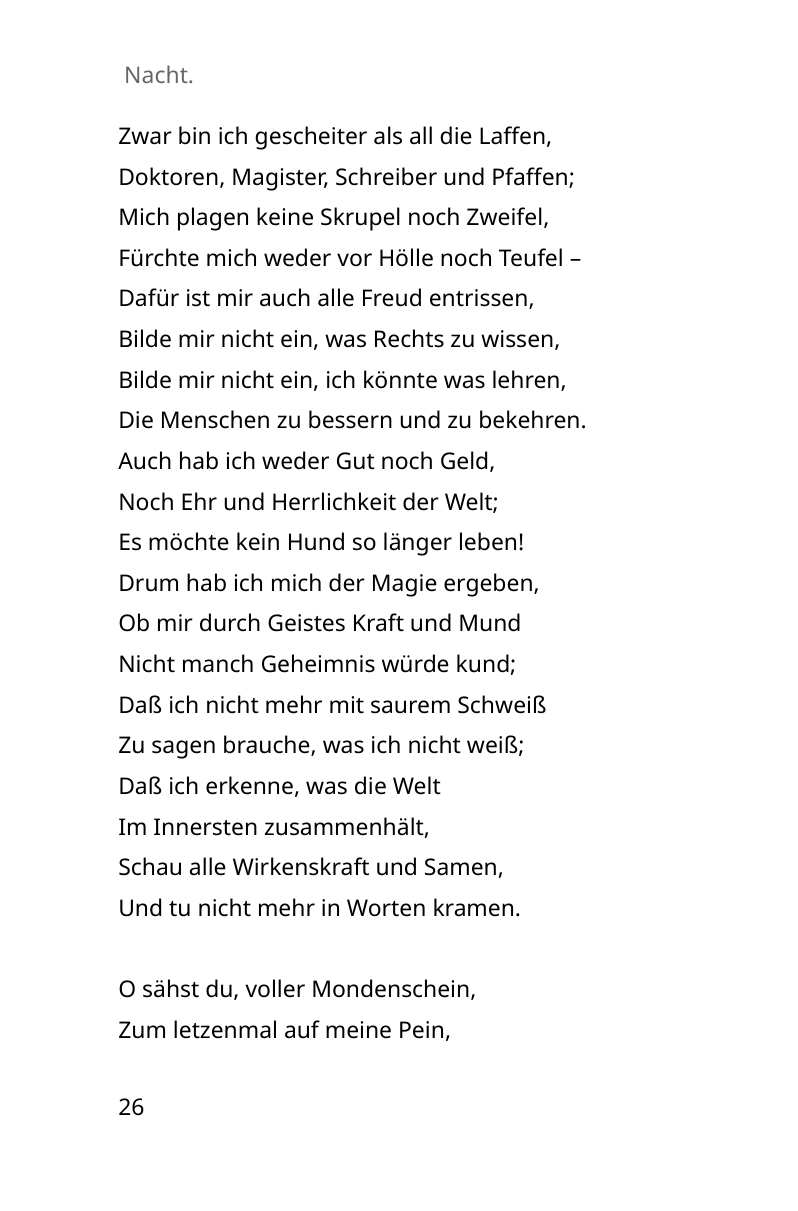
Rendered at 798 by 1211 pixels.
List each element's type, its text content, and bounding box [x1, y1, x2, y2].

text O sähst du, voller Mondenschein, Zum letzenmal auf meine Pein, [118, 950, 679, 1045]
text Zwar bin ich gescheiter als all die Laffen, Doktoren, Magister, Schreiber und Pfaffen; Mich plagen keine Skrupel noch Zweifel, Fürchte mich weder vor Hölle noch Teufel – Dafür ist mir auch alle Freud entrissen, Bilde mir nicht ein, was Rechts zu wissen, Bilde mir nicht ein, ich könnte was lehren, Die Menschen zu bessern und zu bekehren. Auch hab ich weder Gut noch Geld, Noch Ehr und Herrlichkeit der Welt; Es möchte kein Hund so länger leben! Drum hab ich mich der Magie ergeben, Ob mir durch Geistes Kraft und Mund Nicht manch Geheimnis würde kund; Daß ich nicht mehr mit saurem Schweiß Zu sagen brauche, was ich nicht weiß; Daß ich erkenne, was die Welt Im Innersten zusammenhält, Schau alle Wirkenskraft und Samen, Und tu nicht mehr in Worten kramen. [118, 120, 679, 923]
